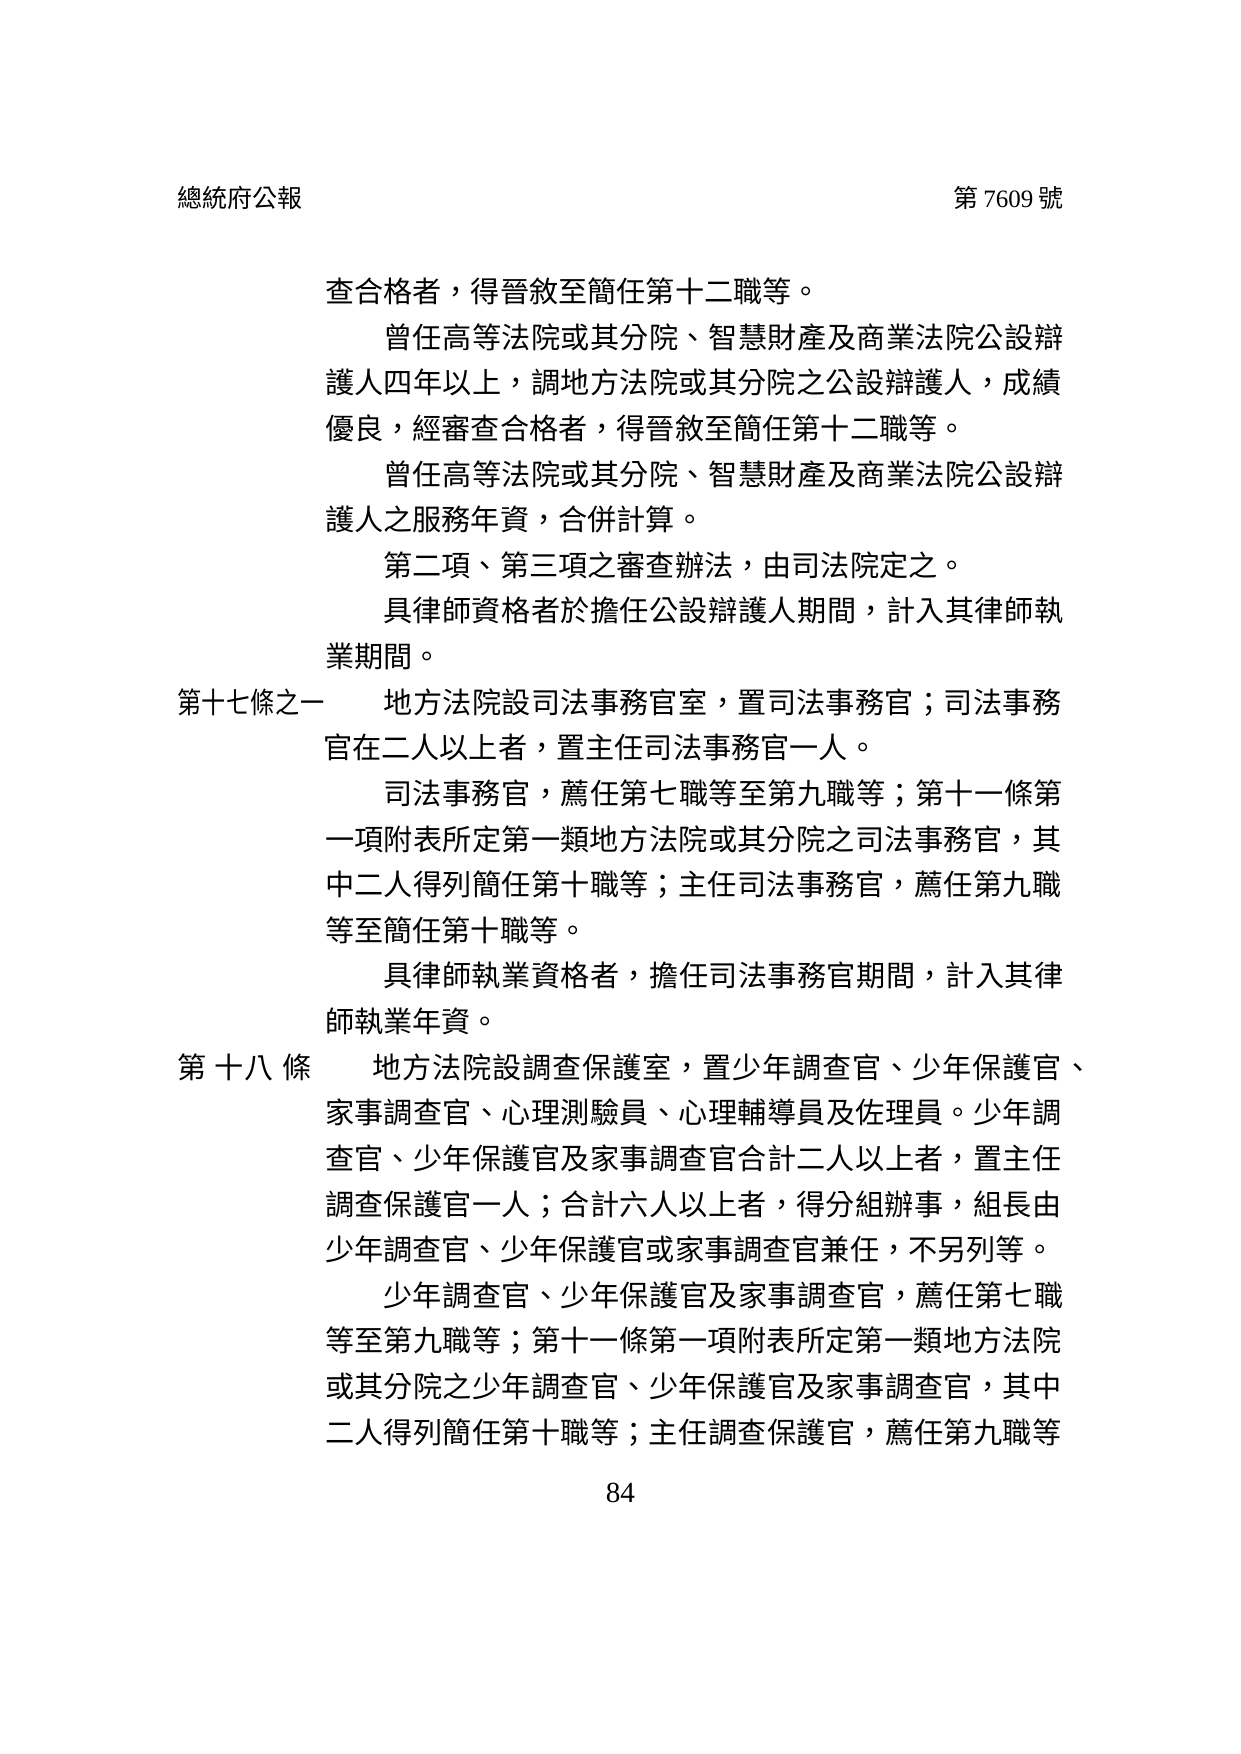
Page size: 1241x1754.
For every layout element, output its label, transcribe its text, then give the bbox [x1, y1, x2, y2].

text 第 十八 條 地方法院設調查保護室，置少年調查官、少年保護官、家事調查官、心理測驗員、心理輔導員及佐理員。少年調查官、少年保護官及家事調查官合計二人以上者，置主任調查保護官一人；合計六人以上者，得分組辦事，組長由少年調查官、少年保護官或家事調查官兼任，不另列等。 [177, 1042, 1063, 1270]
text 查合格者，得晉敘至簡任第十二職等。 [325, 266, 1063, 312]
text 少年調查官、少年保護官及家事調查官，薦任第七職等至第九職等；第十一條第一項附表所定第一類地方法院或其分院之少年調查官、少年保護官及家事調查官，其中二人得列簡任第十職等；主任調查保護官，薦任第九職等 [325, 1270, 1063, 1452]
text 曾任高等法院或其分院、智慧財產及商業法院公設辯護人之服務年資，合併計算。 [325, 448, 1063, 540]
text 具律師資格者於擔任公設辯護人期間，計入其律師執業期間。 [325, 585, 1063, 677]
text 司法事務官，薦任第七職等至第九職等；第十一條第一項附表所定第一類地方法院或其分院之司法事務官，其中二人得列簡任第十職等；主任司法事務官，薦任第九職等至簡任第十職等。 [325, 768, 1063, 950]
text 具律師執業資格者，擔任司法事務官期間，計入其律師執業年資。 [325, 950, 1063, 1042]
text 第十七條之一 地方法院設司法事務官室，置司法事務官；司法事務官在二人以上者，置主任司法事務官一人。 [177, 677, 1063, 768]
text 曾任高等法院或其分院、智慧財產及商業法院公設辯護人四年以上，調地方法院或其分院之公設辯護人，成績優良，經審查合格者，得晉敘至簡任第十二職等。 [325, 312, 1063, 448]
text 第二項、第三項之審查辦法，由司法院定之。 [325, 540, 1063, 585]
